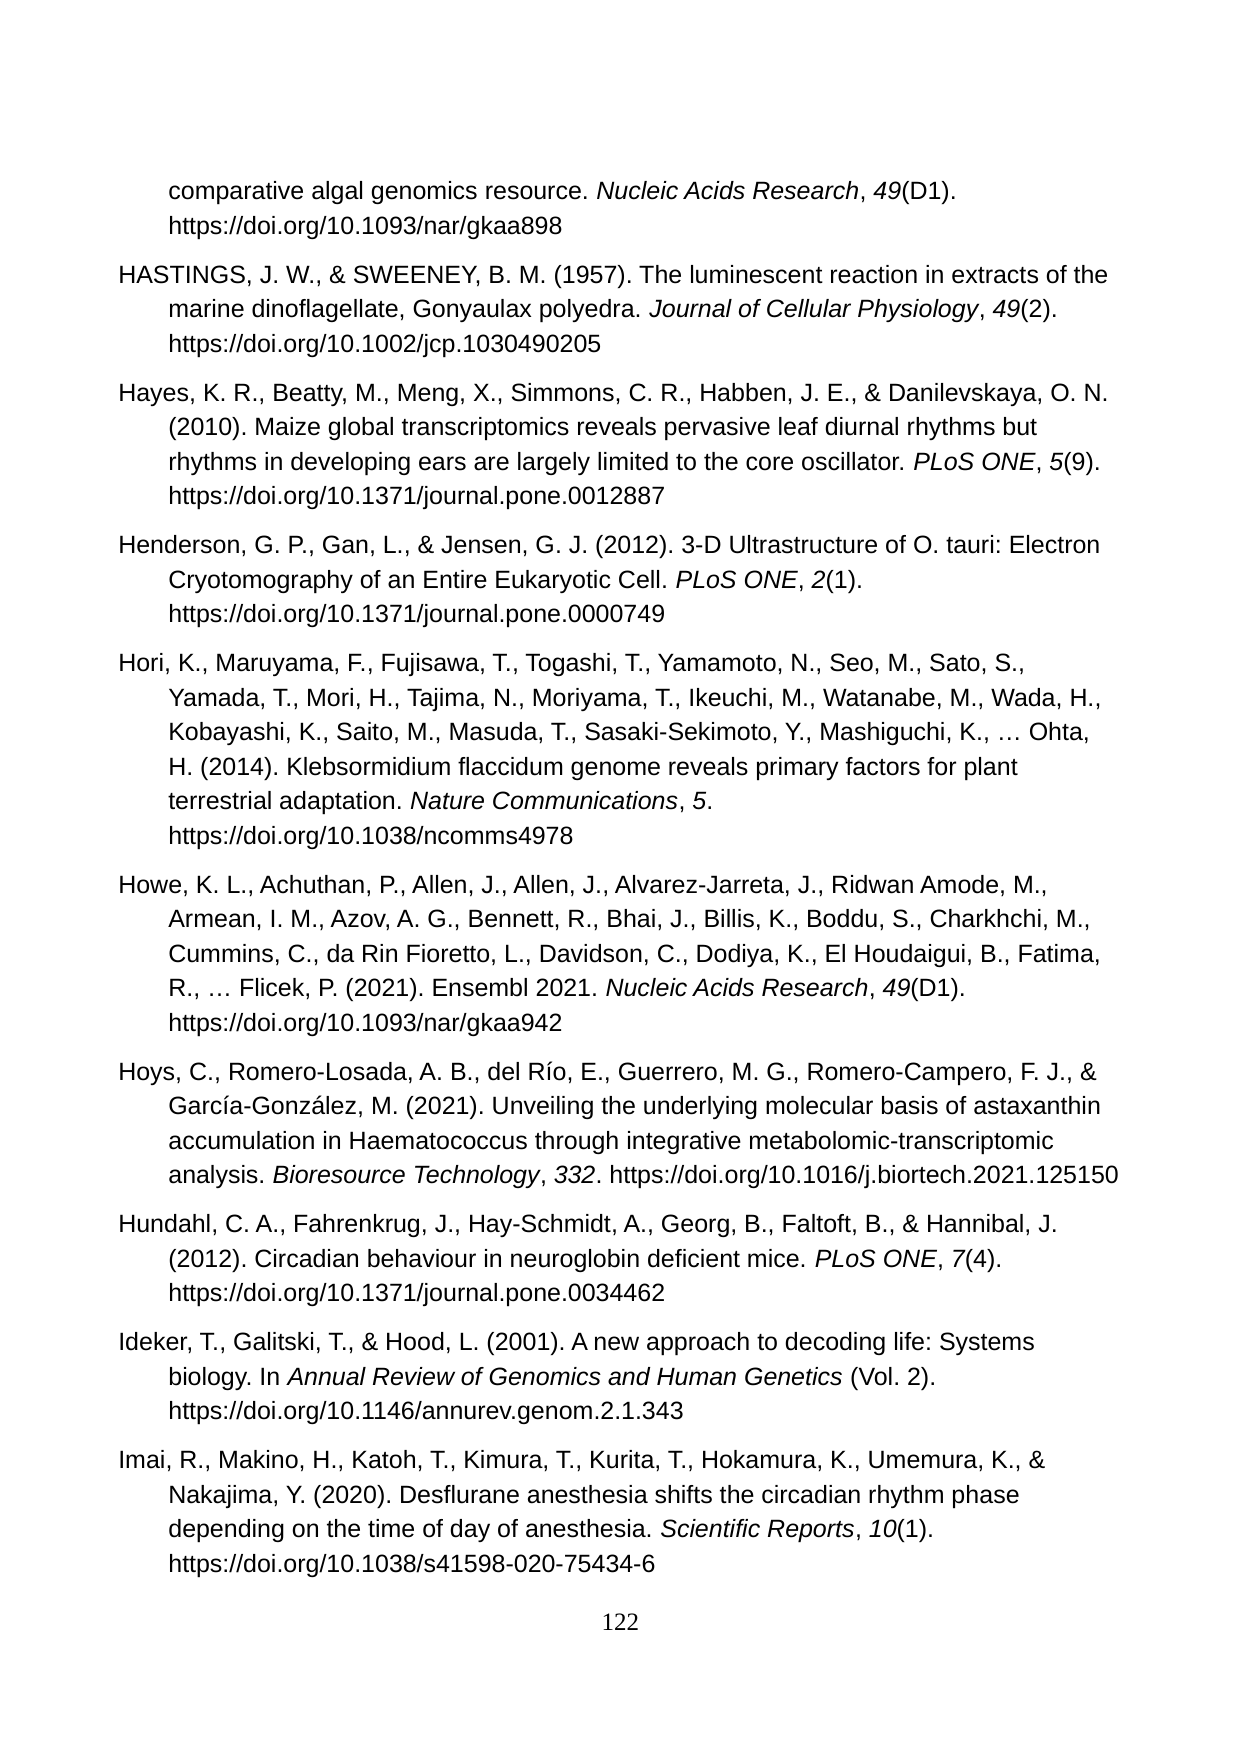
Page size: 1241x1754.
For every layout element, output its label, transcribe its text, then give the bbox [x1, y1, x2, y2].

text Howe, K. L., Achuthan, P., Allen, J., Allen, J., Alvarez-Jarreta, J., Ridwan Amode, M., Armean, I. M., Azov, A. G., Bennett, R., Bhai, J., Billis, K., Boddu, S., Charkhchi, M., Cummins, C., da Rin Fioretto, L., Davidson, C., Dodiya, K., El Houdaigui, B., Fatima, R., … Flicek, P. (2021). Ensembl 2021. Nucleic Acids Research, 49(D1). https://doi.org/10.1093/nar/gkaa942 [118, 870, 1122, 1037]
text Hoys, C., Romero-Losada, A. B., del Río, E., Guerrero, M. G., Romero-Campero, F. J., & García-González, M. (2021). Unveiling the underlying molecular basis of astaxanthin accumulation in Haematococcus through integrative metabolomic-transcriptomic analysis. Bioresource Technology, 332. https://doi.org/10.1016/j.biortech.2021.125150 [118, 1057, 1122, 1189]
text comparative algal genomics resource. Nucleic Acids Research, 49(D1). https://doi.org/10.1093/nar/gkaa898 [118, 176, 1122, 239]
text Hundahl, C. A., Fahrenkrug, J., Hay-Schmidt, A., Georg, B., Faltoft, B., & Hannibal, J. (2012). Circadian behaviour in neuroglobin deficient mice. PLoS ONE, 7(4). https://doi.org/10.1371/journal.pone.0034462 [118, 1209, 1122, 1307]
text Hayes, K. R., Beatty, M., Meng, X., Simmons, C. R., Habben, J. E., & Danilevskaya, O. N. (2010). Maize global transcriptomics reveals pervasive leaf diurnal rhythms but rhythms in developing ears are largely limited to the core oscillator. PLoS ONE, 5(9). https://doi.org/10.1371/journal.pone.0012887 [118, 378, 1122, 510]
text Ideker, T., Galitski, T., & Hood, L. (2001). A new approach to decoding life: Systems biology. In Annual Review of Genomics and Human Genetics (Vol. 2). https://doi.org/10.1146/annurev.genom.2.1.343 [118, 1327, 1122, 1425]
text Imai, R., Makino, H., Katoh, T., Kimura, T., Kurita, T., Hokamura, K., Umemura, K., & Nakajima, Y. (2020). Desflurane anesthesia shifts the circadian rhythm phase depending on the time of day of anesthesia. Scientific Reports, 10(1). https://doi.org/10.1038/s41598-020-75434-6 [118, 1445, 1122, 1578]
text HASTINGS, J. W., & SWEENEY, B. M. (1957). The luminescent reaction in extracts of the marine dinoflagellate, Gonyaulax polyedra. Journal of Cellular Physiology, 49(2). https://doi.org/10.1002/jcp.1030490205 [118, 260, 1122, 358]
text Henderson, G. P., Gan, L., & Jensen, G. J. (2012). 3-D Ultrastructure of O. tauri: Electron Cryotomography of an Entire Eukaryotic Cell. PLoS ONE, 2(1). https://doi.org/10.1371/journal.pone.0000749 [118, 530, 1122, 628]
text Hori, K., Maruyama, F., Fujisawa, T., Togashi, T., Yamamoto, N., Seo, M., Sato, S., Yamada, T., Mori, H., Tajima, N., Moriyama, T., Ikeuchi, M., Watanabe, M., Wada, H., Kobayashi, K., Saito, M., Masuda, T., Sasaki-Sekimoto, Y., Mashiguchi, K., … Ohta, H. (2014). Klebsormidium flaccidum genome reveals primary factors for plant terrestrial adaptation. Nature Communications, 5. https://doi.org/10.1038/ncomms4978 [118, 648, 1122, 849]
